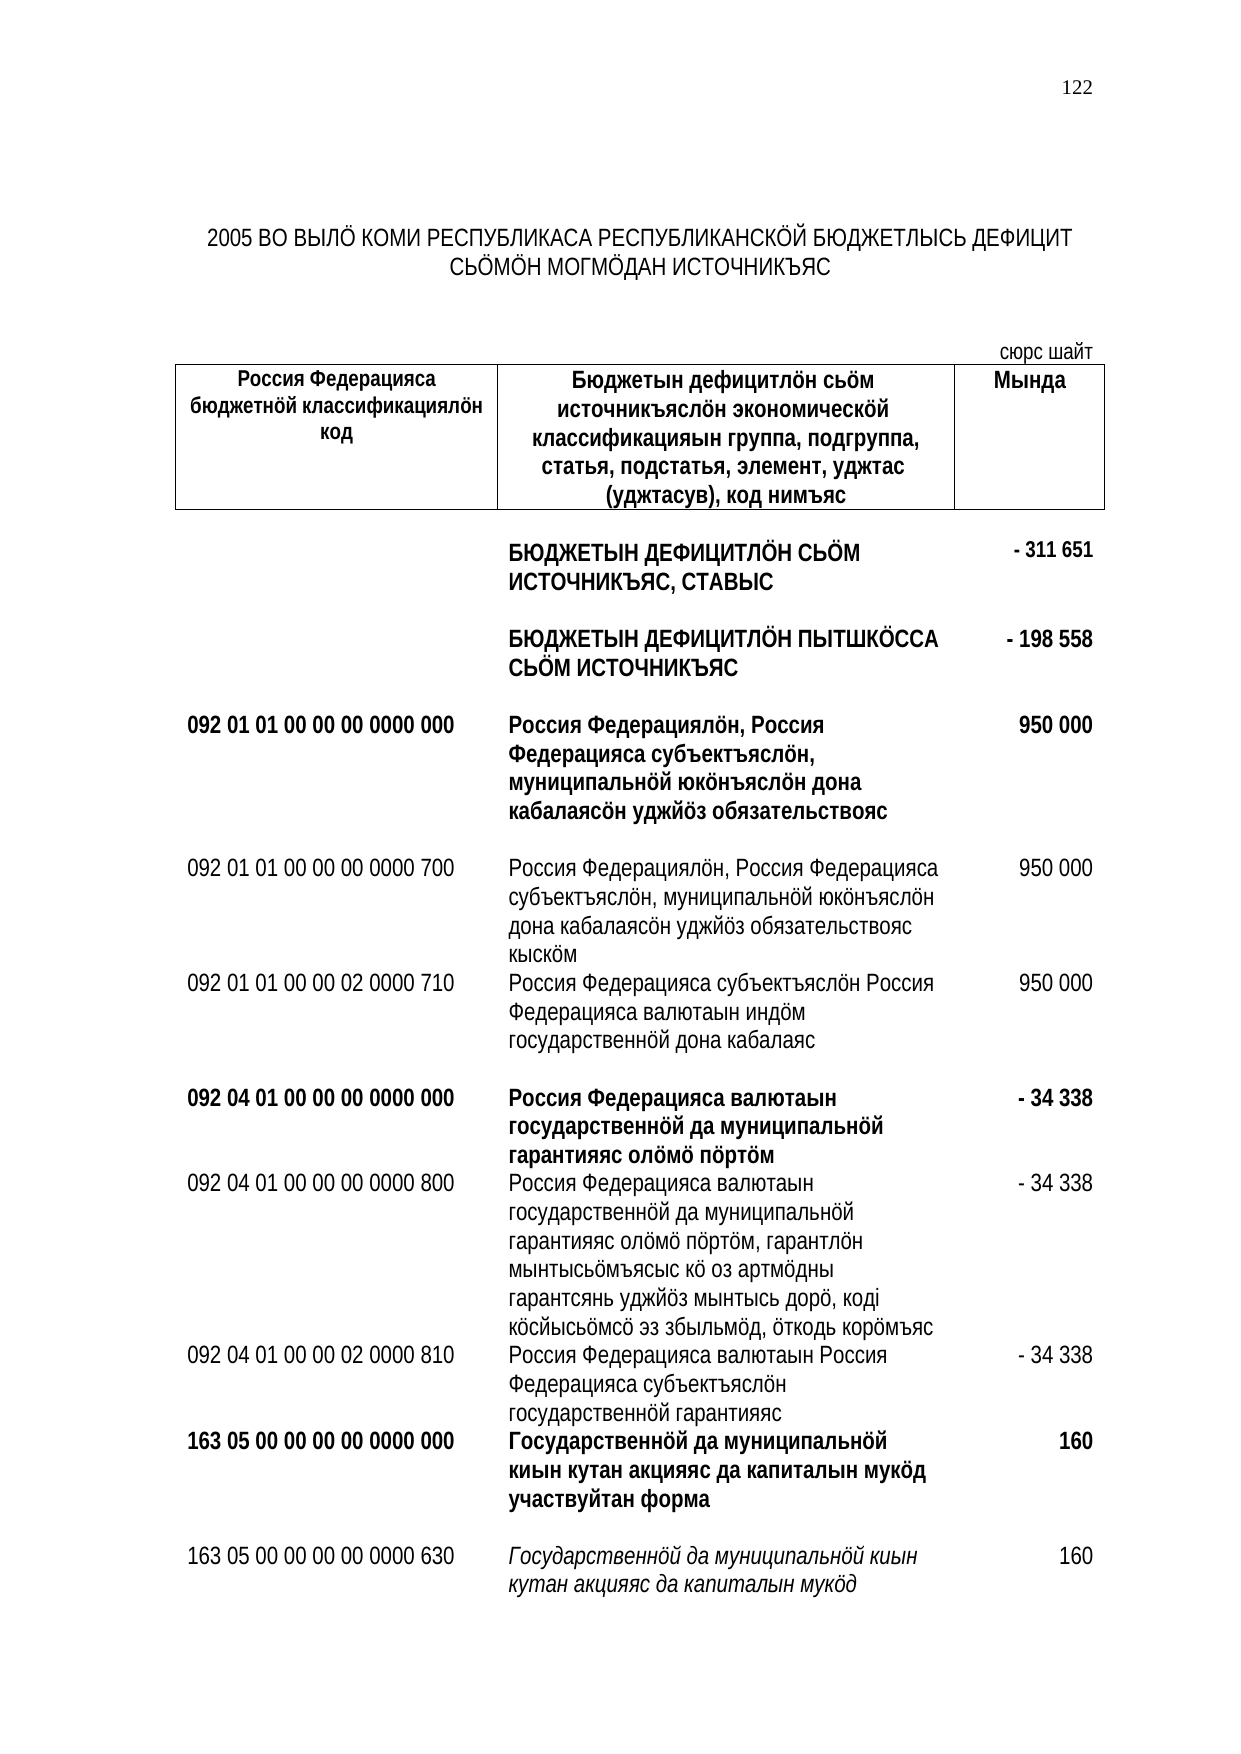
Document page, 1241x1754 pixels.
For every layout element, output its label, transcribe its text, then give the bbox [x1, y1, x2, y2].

table_cell 092 01 01 00 00 00 0000 000 [176, 710, 497, 853]
table_cell 092 04 01 00 00 00 0000 800 [176, 1169, 497, 1340]
table_cell 092 04 01 00 00 00 0000 000 [176, 1083, 497, 1168]
table_cell [1104, 1340, 1148, 1426]
table_cell [1104, 1541, 1148, 1598]
table_cell 092 04 01 00 00 02 0000 810 [176, 1340, 497, 1426]
table_cell 092 01 01 00 00 02 0000 710 [176, 968, 497, 1082]
table_cell Россия Федерациялöн, Россия Федерацияса субъектъяслöн, муниципальнöй юкöнъяслöн дона кабалаясöн уджйöз обязательствояс [497, 710, 955, 853]
text 2005 ВО ВЫЛÖ КОМИ РЕСПУБЛИКАСА РЕСПУБЛИКАНСКÖЙ БЮДЖЕТЛЫСЬ ДЕФИЦИТ СЬÖМÖН МОГМÖДАН ИСТОЧНИКЪЯС [187, 223, 1093, 281]
table_header Бюджетын дефицитлöн сьöм источникъяслöн экономическöй классификацияын группа, подгруппа, статья, подстатья, элемент, уджтас (уджтасув), код нимъяс [498, 365, 954, 508]
table_header [1105, 364, 1148, 508]
table_cell [1104, 853, 1148, 968]
table_cell Россия Федерацияса валютаын государственнöй да муниципальнöй гарантияяс олöмö пöртöм, гарантлöн мынтысьöмъясыс кö оз артмöдны гарантсянь уджйöз мынтысь дорö, кодi кöсйысьöмсö эз збыльмöд, öткодь корöмъяс [497, 1169, 955, 1340]
table_cell [1104, 1426, 1148, 1541]
table_cell [176, 624, 497, 710]
table_cell 160 [955, 1541, 1104, 1598]
table_cell 163 05 00 00 00 00 0000 000 [176, 1426, 497, 1541]
table_cell - 34 338 [955, 1340, 1104, 1426]
table_cell 950 000 [955, 853, 1104, 968]
table_cell 160 [955, 1426, 1104, 1541]
table_cell [1104, 1169, 1148, 1340]
table_cell [1104, 509, 1148, 624]
table_cell БЮДЖЕТЫН ДЕФИЦИТЛÖН СЬÖМ ИСТОЧНИКЪЯС, СТАВЫС [497, 510, 955, 624]
table_cell 950 000 [955, 968, 1104, 1082]
table_cell [1104, 710, 1148, 853]
table_cell Россия Федерацияса валютаын государственнöй да муниципальнöй гарантияяс олöмö пöртöм [497, 1083, 955, 1168]
text сюрс шайт [187, 338, 1093, 364]
table_header Россия Федерацияса бюджетнöй классификациялöн код [176, 365, 497, 508]
table_cell Россия Федерацияса валютаын Россия Федерацияса субъектъяслöн государственнöй гарантияяс [497, 1340, 955, 1426]
table_cell Россия Федерацияса субъектъяслöн Россия Федерацияса валютаын индöм государственнöй дона кабалаяс [497, 968, 955, 1082]
table_cell БЮДЖЕТЫН ДЕФИЦИТЛÖН ПЫТШКÖССА СЬÖМ ИСТОЧНИКЪЯС [497, 624, 955, 710]
table_cell [176, 510, 497, 624]
table_cell - 34 338 [955, 1169, 1104, 1340]
table_cell 163 05 00 00 00 00 0000 630 [176, 1541, 497, 1598]
table_cell Государственнöй да муниципальнöй киын кутан акцияяс да капиталын мукöд участвуйтан форма [497, 1426, 955, 1541]
table_cell - 198 558 [955, 624, 1104, 710]
table_cell [1104, 624, 1148, 710]
table_cell Государственнöй да муниципальнöй киын кутан акцияяс да капиталын мукöд [497, 1541, 955, 1598]
table_cell - 311 651 [955, 510, 1104, 624]
table_header Мында [955, 365, 1104, 508]
table_cell [1104, 1083, 1148, 1168]
table_cell - 34 338 [955, 1083, 1104, 1168]
table_cell Россия Федерациялöн, Россия Федерацияса субъектъяслöн, муниципальнöй юкöнъяслöн дона кабалаясöн уджйöз обязательствояс кыскöм [497, 853, 955, 968]
table_cell 950 000 [955, 710, 1104, 853]
table_cell 092 01 01 00 00 00 0000 700 [176, 853, 497, 968]
table_cell [1104, 968, 1148, 1082]
